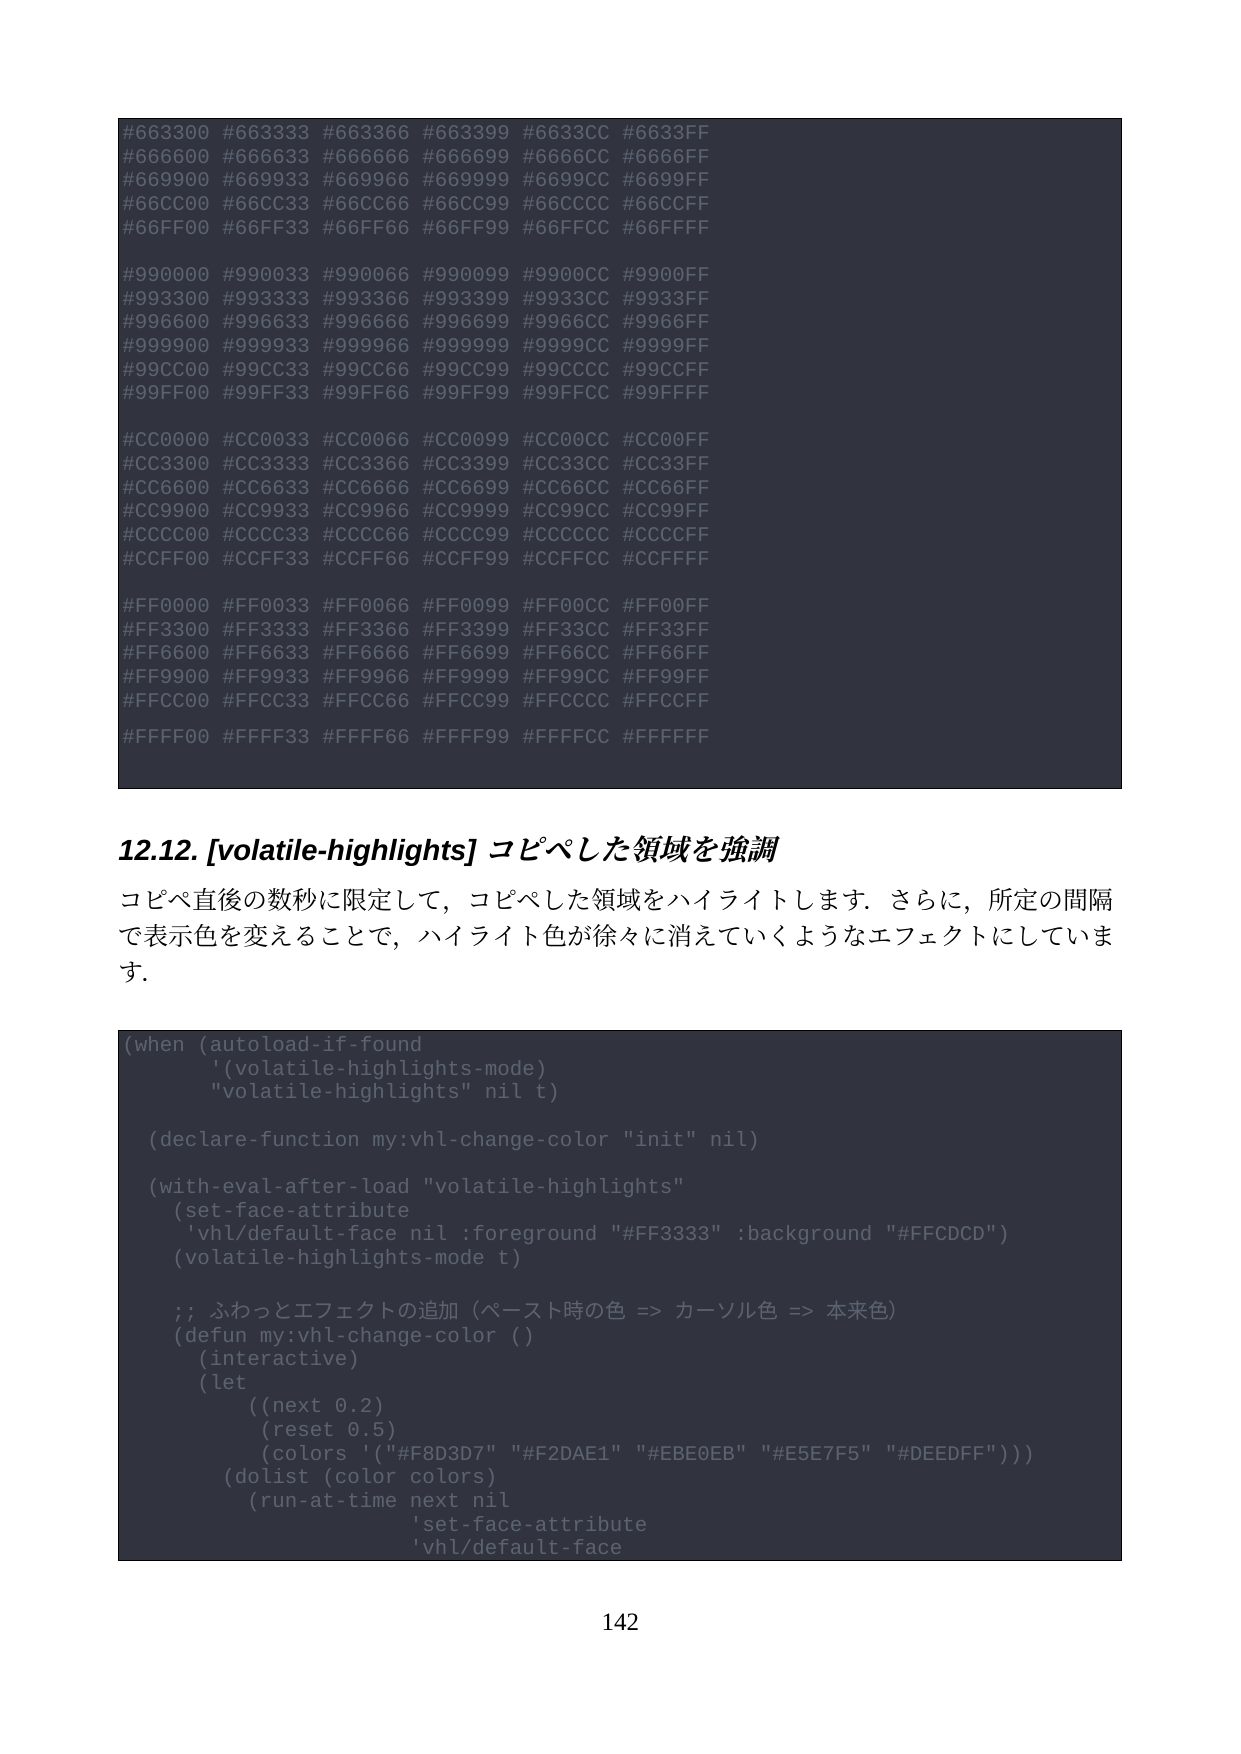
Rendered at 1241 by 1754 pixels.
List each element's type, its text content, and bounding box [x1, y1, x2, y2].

text #66CC00 #66CC33 #66CC66 #66CC99 #66CCCC #66CCFF [119, 189, 1121, 213]
text (colors '("#F8D3D7" "#F2DAE1" "#EBE0EB" "#E5E7F5" "#DEEDFF"))) [119, 1439, 1121, 1462]
text ((next 0.2) [119, 1392, 1121, 1415]
text (dolist (color colors) [119, 1462, 1121, 1486]
text #FF3300 #FF3333 #FF3366 #FF3399 #FF33CC #FF33FF [119, 615, 1121, 638]
text #CC6600 #CC6633 #CC6666 #CC6699 #CC66CC #CC66FF [119, 473, 1121, 496]
text #CC3300 #CC3333 #CC3366 #CC3399 #CC33CC #CC33FF [119, 449, 1121, 473]
text (when (autoload-if-found [119, 1031, 1121, 1054]
text (volatile-highlights-mode t) [119, 1243, 1121, 1267]
text ;; ふわっとエフェクトの追加（ペースト時の色 => カーソル色 => 本来色） [119, 1290, 1121, 1321]
text #996600 #996633 #996666 #996699 #9966CC #9966FF [119, 307, 1121, 331]
text #663300 #663333 #663366 #663399 #6633CC #6633FF [119, 119, 1121, 142]
text #FF6600 #FF6633 #FF6666 #FF6699 #FF66CC #FF66FF [119, 638, 1121, 662]
text #CC9900 #CC9933 #CC9966 #CC9999 #CC99CC #CC99FF [119, 496, 1121, 520]
text #66FF00 #66FF33 #66FF66 #66FF99 #66FFCC #66FFFF [119, 213, 1121, 236]
text 'vhl/default-face nil :foreground "#FF3333" :background "#FFCDCD") [119, 1219, 1121, 1243]
text (declare-function my:vhl-change-color "init" nil) [119, 1125, 1121, 1148]
subtitle [volatile-highlights] コピペした領域を強調 [118, 827, 1122, 868]
text (set-face-attribute [119, 1196, 1121, 1219]
text #669900 #669933 #669966 #669999 #6699CC #6699FF [119, 165, 1121, 189]
text "volatile-highlights" nil t) [119, 1077, 1121, 1101]
text (reset 0.5) [119, 1415, 1121, 1439]
text (run-at-time next nil [119, 1486, 1121, 1510]
text コピペ直後の数秒に限定して，コピペした領域をハイライトします．さらに，所定の間隔で表示色を変えることで，ハイライト色が徐々に消えていくようなエフェクトにしています． [118, 881, 1122, 1018]
text 'vhl/default-face [119, 1533, 1121, 1560]
text #CCCC00 #CCCC33 #CCCC66 #CCCC99 #CCCCCC #CCCCFF [119, 520, 1121, 544]
text (with-eval-after-load "volatile-highlights" [119, 1172, 1121, 1196]
text #FFCC00 #FFCC33 #FFCC66 #FFCC99 #FFCCCC #FFCCFF [119, 686, 1121, 713]
text (defun my:vhl-change-color () [119, 1321, 1121, 1344]
text #99FF00 #99FF33 #99FF66 #99FF99 #99FFCC #99FFFF [119, 378, 1121, 402]
text '(volatile-highlights-mode) [119, 1054, 1121, 1077]
text #990000 #990033 #990066 #990099 #9900CC #9900FF [119, 260, 1121, 284]
text #666600 #666633 #666666 #666699 #6666CC #6666FF [119, 142, 1121, 165]
text #993300 #993333 #993366 #993399 #9933CC #9933FF [119, 284, 1121, 307]
text #CC0000 #CC0033 #CC0066 #CC0099 #CC00CC #CC00FF [119, 426, 1121, 449]
text #99CC00 #99CC33 #99CC66 #99CC99 #99CCCC #99CCFF [119, 354, 1121, 378]
text (interactive) [119, 1344, 1121, 1368]
text #999900 #999933 #999966 #999999 #9999CC #9999FF [119, 331, 1121, 354]
text (let [119, 1368, 1121, 1392]
text 'set-face-attribute [119, 1510, 1121, 1533]
text #FFFF00 #FFFF33 #FFFF66 #FFFF99 #FFFFCC #FFFFFF [119, 722, 1121, 749]
text #FF9900 #FF9933 #FF9966 #FF9999 #FF99CC #FF99FF [119, 662, 1121, 686]
text #FF0000 #FF0033 #FF0066 #FF0099 #FF00CC #FF00FF [119, 591, 1121, 615]
text #CCFF00 #CCFF33 #CCFF66 #CCFF99 #CCFFCC #CCFFFF [119, 544, 1121, 567]
